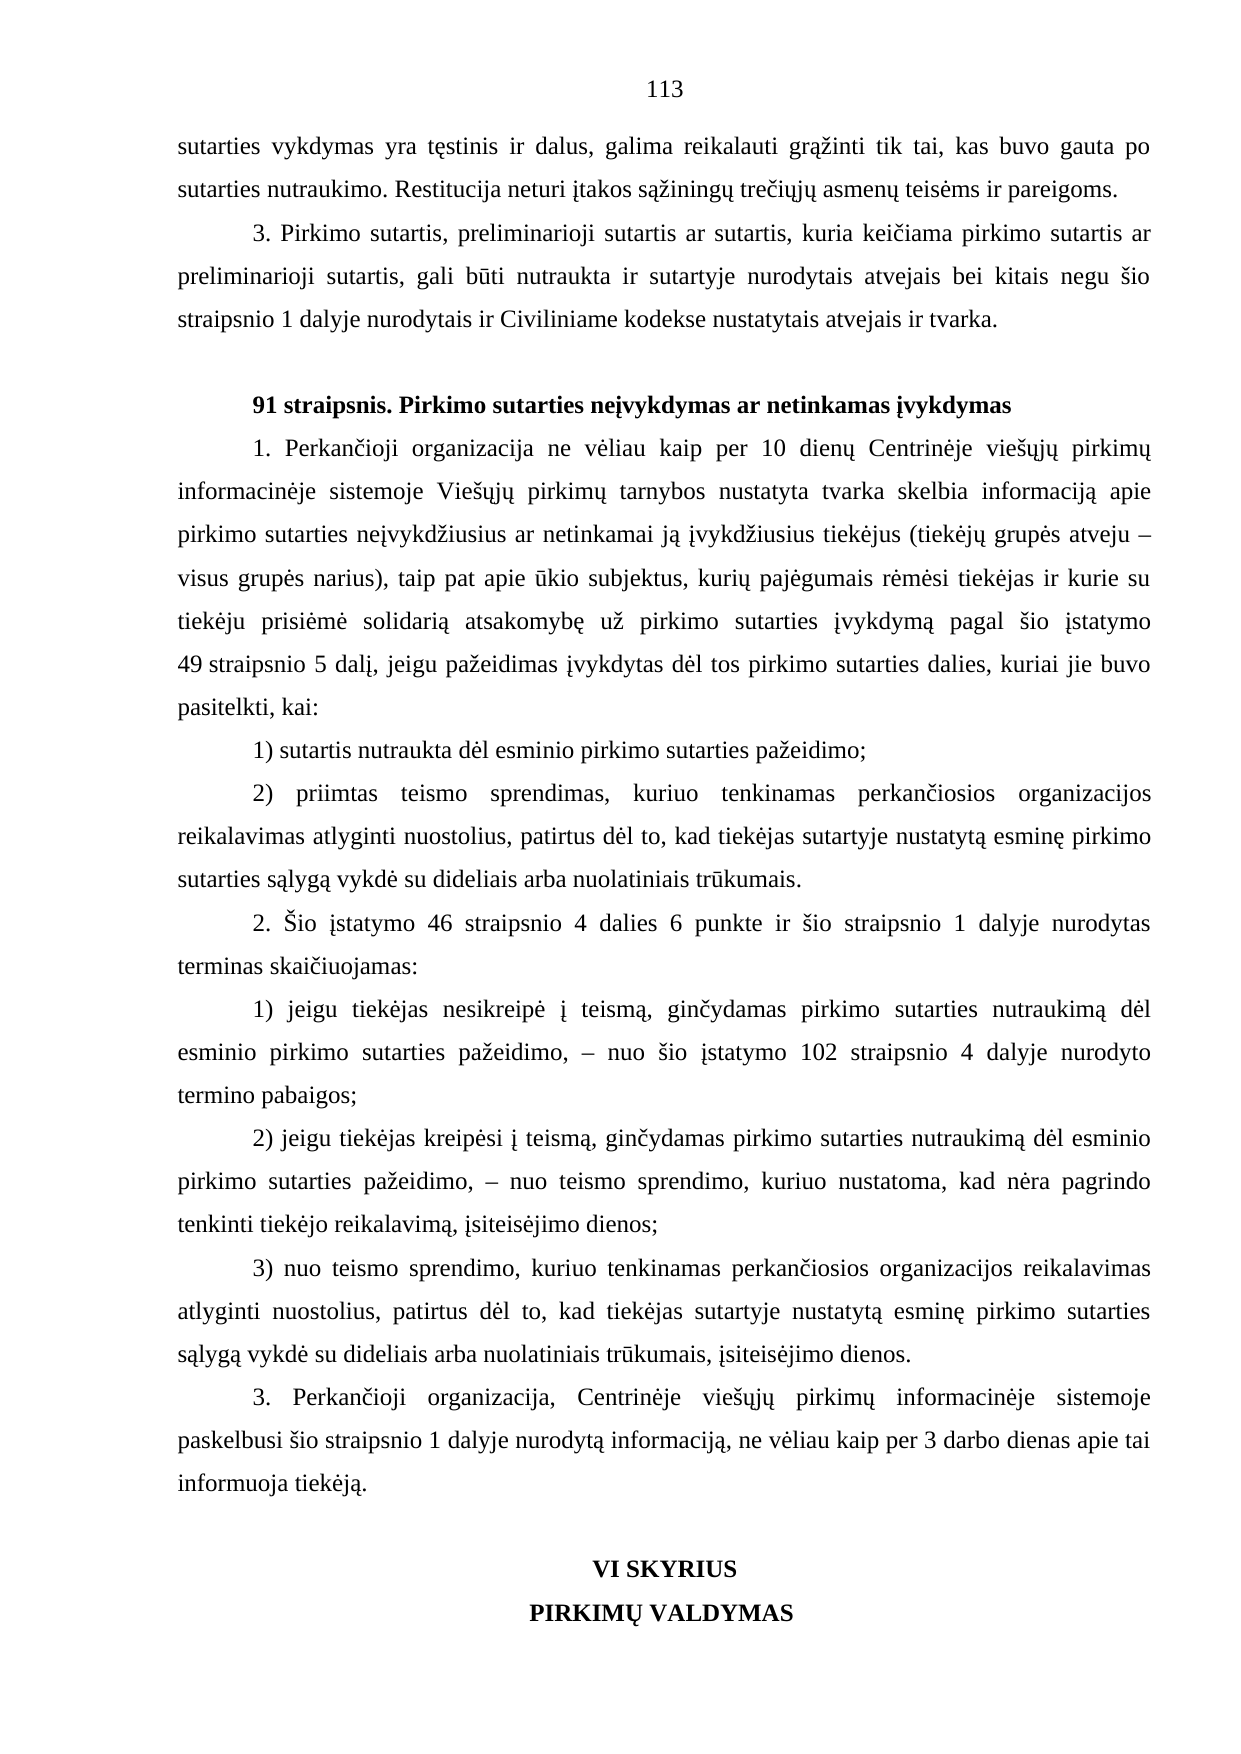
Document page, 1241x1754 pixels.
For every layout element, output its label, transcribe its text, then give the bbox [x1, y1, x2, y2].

text PIRKIMŲ VALDYMAS [177, 1598, 1152, 1626]
text 2) jeigu tiekėjas kreipėsi į teismą, ginčydamas pirkimo sutarties nutraukimą dėl esminio pirkimo sutarties pažeidimo, – nuo teismo sprendimo, kuriuo nustatoma, kad nėra pagrindo tenkinti tiekėjo reikalavimą, įsiteisėjimo dienos; [177, 1123, 1152, 1238]
text 1) jeigu tiekėjas nesikreipė į teismą, ginčydamas pirkimo sutarties nutraukimą dėl esminio pirkimo sutarties pažeidimo, – nuo šio įstatymo 102 straipsnio 4 dalyje nurodyto termino pabaigos; [177, 994, 1152, 1109]
text VI SKYRIUS [177, 1554, 1152, 1583]
text 2) priimtas teismo sprendimas, kuriuo tenkinamas perkančiosios organizacijos reikalavimas atlyginti nuostolius, patirtus dėl to, kad tiekėjas sutartyje nustatytą esminę pirkimo sutarties sąlygą vykdė su dideliais arba nuolatiniais trūkumais. [177, 778, 1152, 893]
text 3. Pirkimo sutartis, preliminarioji sutartis ar sutartis, kuria keičiama pirkimo sutartis ar preliminarioji sutartis, gali būti nutraukta ir sutartyje nurodytais atvejais bei kitais negu šio straipsnio 1 dalyje nurodytais ir Civiliniame kodekse nustatytais atvejais ir tvarka. [177, 218, 1152, 333]
text 3) nuo teismo sprendimo, kuriuo tenkinamas perkančiosios organizacijos reikalavimas atlyginti nuostolius, patirtus dėl to, kad tiekėjas sutartyje nustatytą esminę pirkimo sutarties sąlygą vykdė su dideliais arba nuolatiniais trūkumais, įsiteisėjimo dienos. [177, 1253, 1152, 1368]
text sutarties vykdymas yra tęstinis ir dalus, galima reikalauti grąžinti tik tai, kas buvo gauta po sutarties nutraukimo. Restitucija neturi įtakos sąžiningų trečiųjų asmenų teisėms ir pareigoms. [177, 131, 1152, 203]
text 2. Šio įstatymo 46 straipsnio 4 dalies 6 punkte ir šio straipsnio 1 dalyje nurodytas terminas skaičiuojamas: [177, 908, 1152, 979]
text 1) sutartis nutraukta dėl esminio pirkimo sutarties pažeidimo; [177, 735, 1152, 764]
text 91 straipsnis. Pirkimo sutarties neįvykdymas ar netinkamas įvykdymas [177, 390, 1152, 419]
text 3. Perkančioji organizacija, Centrinėje viešųjų pirkimų informacinėje sistemoje paskelbusi šio straipsnio 1 dalyje nurodytą informaciją, ne vėliau kaip per 3 darbo dienas apie tai informuoja tiekėją. [177, 1382, 1152, 1497]
text 1. Perkančioji organizacija ne vėliau kaip per 10 dienų Centrinėje viešųjų pirkimų informacinėje sistemoje Viešųjų pirkimų tarnybos nustatyta tvarka skelbia informaciją apie pirkimo sutarties neįvykdžiusius ar netinkamai ją įvykdžiusius tiekėjus (tiekėjų grupės atveju – visus grupės narius), taip pat apie ūkio subjektus, kurių pajėgumais rėmėsi tiekėjas ir kurie su tiekėju prisiėmė solidarią atsakomybę už pirkimo sutarties įvykdymą pagal šio įstatymo 49 straipsnio 5 dalį, jeigu pažeidimas įvykdytas dėl tos pirkimo sutarties dalies, kuriai jie buvo pasitelkti, kai: [177, 433, 1152, 721]
